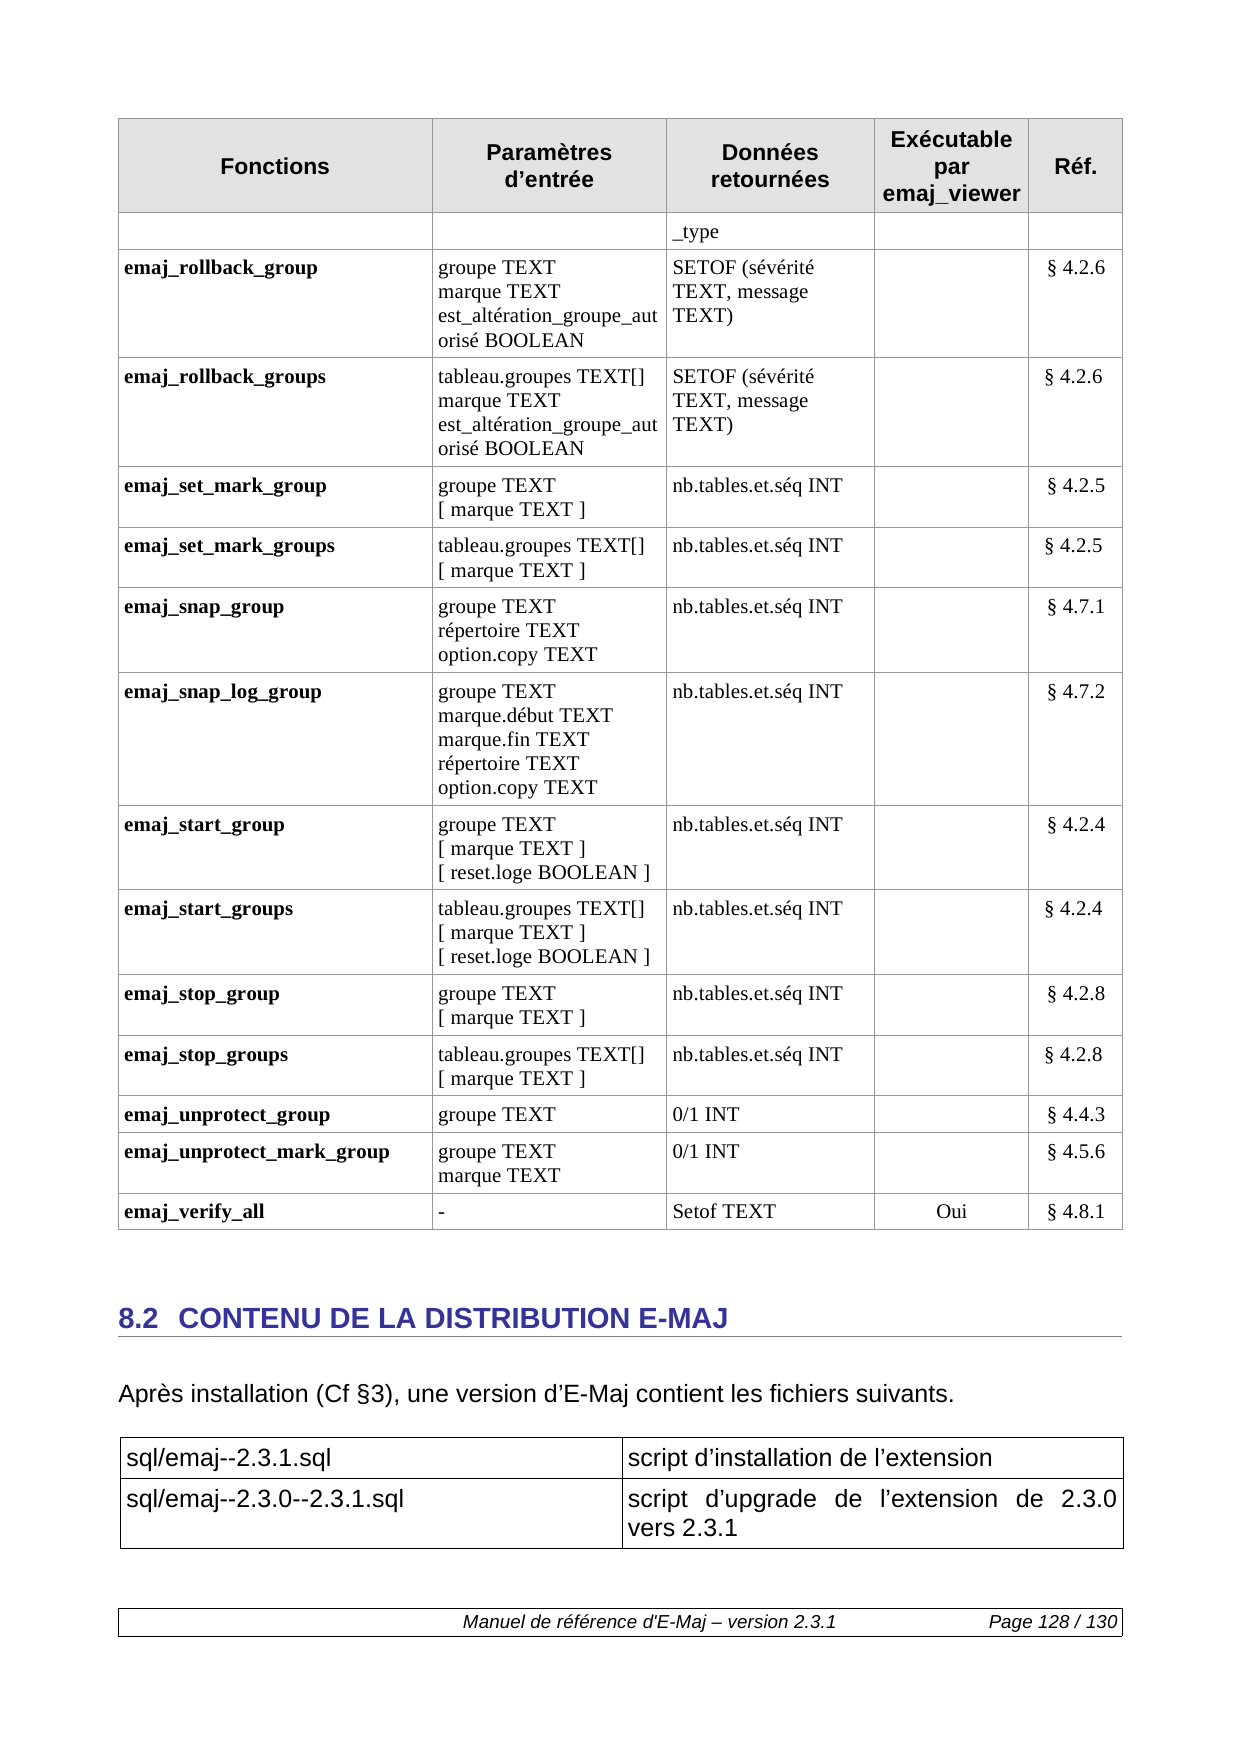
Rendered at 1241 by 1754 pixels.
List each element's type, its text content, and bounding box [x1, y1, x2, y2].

table_cell emaj_set_mark_group [119, 467, 432, 527]
table_cell tableau.groupes TEXT[] [ marque TEXT ] [433, 1036, 666, 1095]
table_cell emaj_rollback_group [119, 250, 432, 357]
table_cell Oui [875, 1194, 1028, 1229]
table_cell groupe TEXT [ marque TEXT ] [433, 467, 666, 527]
table_cell nb.tables.et.séq INT [667, 673, 874, 805]
table_cell [875, 1133, 1028, 1192]
table_header sql/emaj--2.3.1.sql [121, 1438, 622, 1478]
table_cell [875, 528, 1028, 587]
table_cell tableau.groupes TEXT[] [ marque TEXT ] [ reset.loge BOOLEAN ] [433, 890, 666, 974]
table_cell sql/emaj--2.3.0--2.3.1.sql [121, 1479, 622, 1547]
table_cell [1029, 213, 1122, 248]
table_cell [875, 250, 1028, 357]
table_cell groupe TEXT [433, 1096, 666, 1132]
text Après installation (Cf §3), une version d’E-Maj contient les fichiers suivants. [118, 1379, 1122, 1408]
table_cell emaj_start_group [119, 806, 432, 889]
table_cell emaj_set_mark_groups [119, 528, 432, 587]
table_cell SETOF (sévérité TEXT, message TEXT) [667, 250, 874, 357]
table_header Réf. [1029, 119, 1122, 212]
table_cell [875, 1036, 1028, 1095]
table_cell [875, 890, 1028, 974]
table_cell § 4.2.5 [1029, 528, 1122, 587]
table_cell nb.tables.et.séq INT [667, 467, 874, 527]
table_cell § 4.2.8 [1029, 1036, 1122, 1095]
table_cell script d’upgrade de l’extension de 2.3.0 vers 2.3.1 [623, 1479, 1123, 1547]
table_cell groupe TEXT [ marque TEXT ] [433, 975, 666, 1035]
table_cell § 4.2.4 [1029, 890, 1122, 974]
table_cell § 4.7.1 [1029, 588, 1122, 672]
subtitle Contenu de la distribution E-Maj [118, 1301, 1122, 1336]
table_cell § 4.2.4 [1029, 806, 1122, 889]
table_cell § 4.2.5 [1029, 467, 1122, 527]
table_header Exécutable par emaj_viewer [875, 119, 1028, 212]
table_cell [875, 467, 1028, 527]
table_cell - [433, 213, 666, 248]
table_cell § 4.5.6 [1029, 1133, 1122, 1192]
table_cell [875, 1096, 1028, 1132]
table_cell emaj_unprotect_mark_group [119, 1133, 432, 1192]
table_cell 0/1 INT [667, 1133, 874, 1192]
table_cell tableau.groupes TEXT[] marque TEXT est_altération_groupe_autorisé BOOLEAN [433, 358, 666, 466]
table_cell nb.tables.et.séq INT [667, 975, 874, 1035]
table_cell groupe TEXT marque TEXT [433, 1133, 666, 1192]
table_cell § 4.8.1 [1029, 1194, 1122, 1229]
table_header Données retournées [667, 119, 874, 212]
table_cell emaj_stop_groups [119, 1036, 432, 1095]
table_cell groupe TEXT [ marque TEXT ] [ reset.loge BOOLEAN ] [433, 806, 666, 889]
table_header Paramètres d’entrée [433, 119, 666, 212]
table_cell nb.tables.et.séq INT [667, 890, 874, 974]
table_cell _type [667, 213, 874, 248]
table_cell nb.tables.et.séq INT [667, 806, 874, 889]
table_cell [875, 588, 1028, 672]
table_cell § 4.2.6 [1029, 250, 1122, 357]
table_cell groupe TEXT répertoire TEXT option.copy TEXT [433, 588, 666, 672]
table_cell 0/1 INT [667, 1096, 874, 1132]
table_cell - [433, 1194, 666, 1229]
table_cell tableau.groupes TEXT[] [ marque TEXT ] [433, 528, 666, 587]
table_cell § 4.2.6 [1029, 358, 1122, 466]
table_cell nb.tables.et.séq INT [667, 528, 874, 587]
table_cell Setof TEXT [667, 1194, 874, 1229]
table_header Fonctions [119, 119, 432, 212]
table_cell emaj_snap_log_group [119, 673, 432, 805]
table_header script d’installation de l’extension [623, 1438, 1123, 1478]
table_cell § 4.4.3 [1029, 1096, 1122, 1132]
table_cell emaj_snap_group [119, 588, 432, 672]
table_cell SETOF (sévérité TEXT, message TEXT) [667, 358, 874, 466]
table_cell emaj_stop_group [119, 975, 432, 1035]
table_cell groupe TEXT marque TEXT est_altération_groupe_autorisé BOOLEAN [433, 250, 666, 357]
table_cell [875, 213, 1028, 248]
table_cell emaj_start_groups [119, 890, 432, 974]
table_cell nb.tables.et.séq INT [667, 1036, 874, 1095]
table_cell § 4.2.8 [1029, 975, 1122, 1035]
table_cell [119, 213, 432, 248]
table_cell [875, 975, 1028, 1035]
table_cell nb.tables.et.séq INT [667, 588, 874, 672]
table_cell [875, 673, 1028, 805]
table_cell § 4.7.2 [1029, 673, 1122, 805]
table_cell emaj_verify_all [119, 1194, 432, 1229]
table_cell emaj_rollback_groups [119, 358, 432, 466]
table_cell [875, 358, 1028, 466]
table_cell emaj_unprotect_group [119, 1096, 432, 1132]
table_cell groupe TEXT marque.début TEXT marque.fin TEXT répertoire TEXT option.copy TEXT [433, 673, 666, 805]
table_cell [875, 806, 1028, 889]
